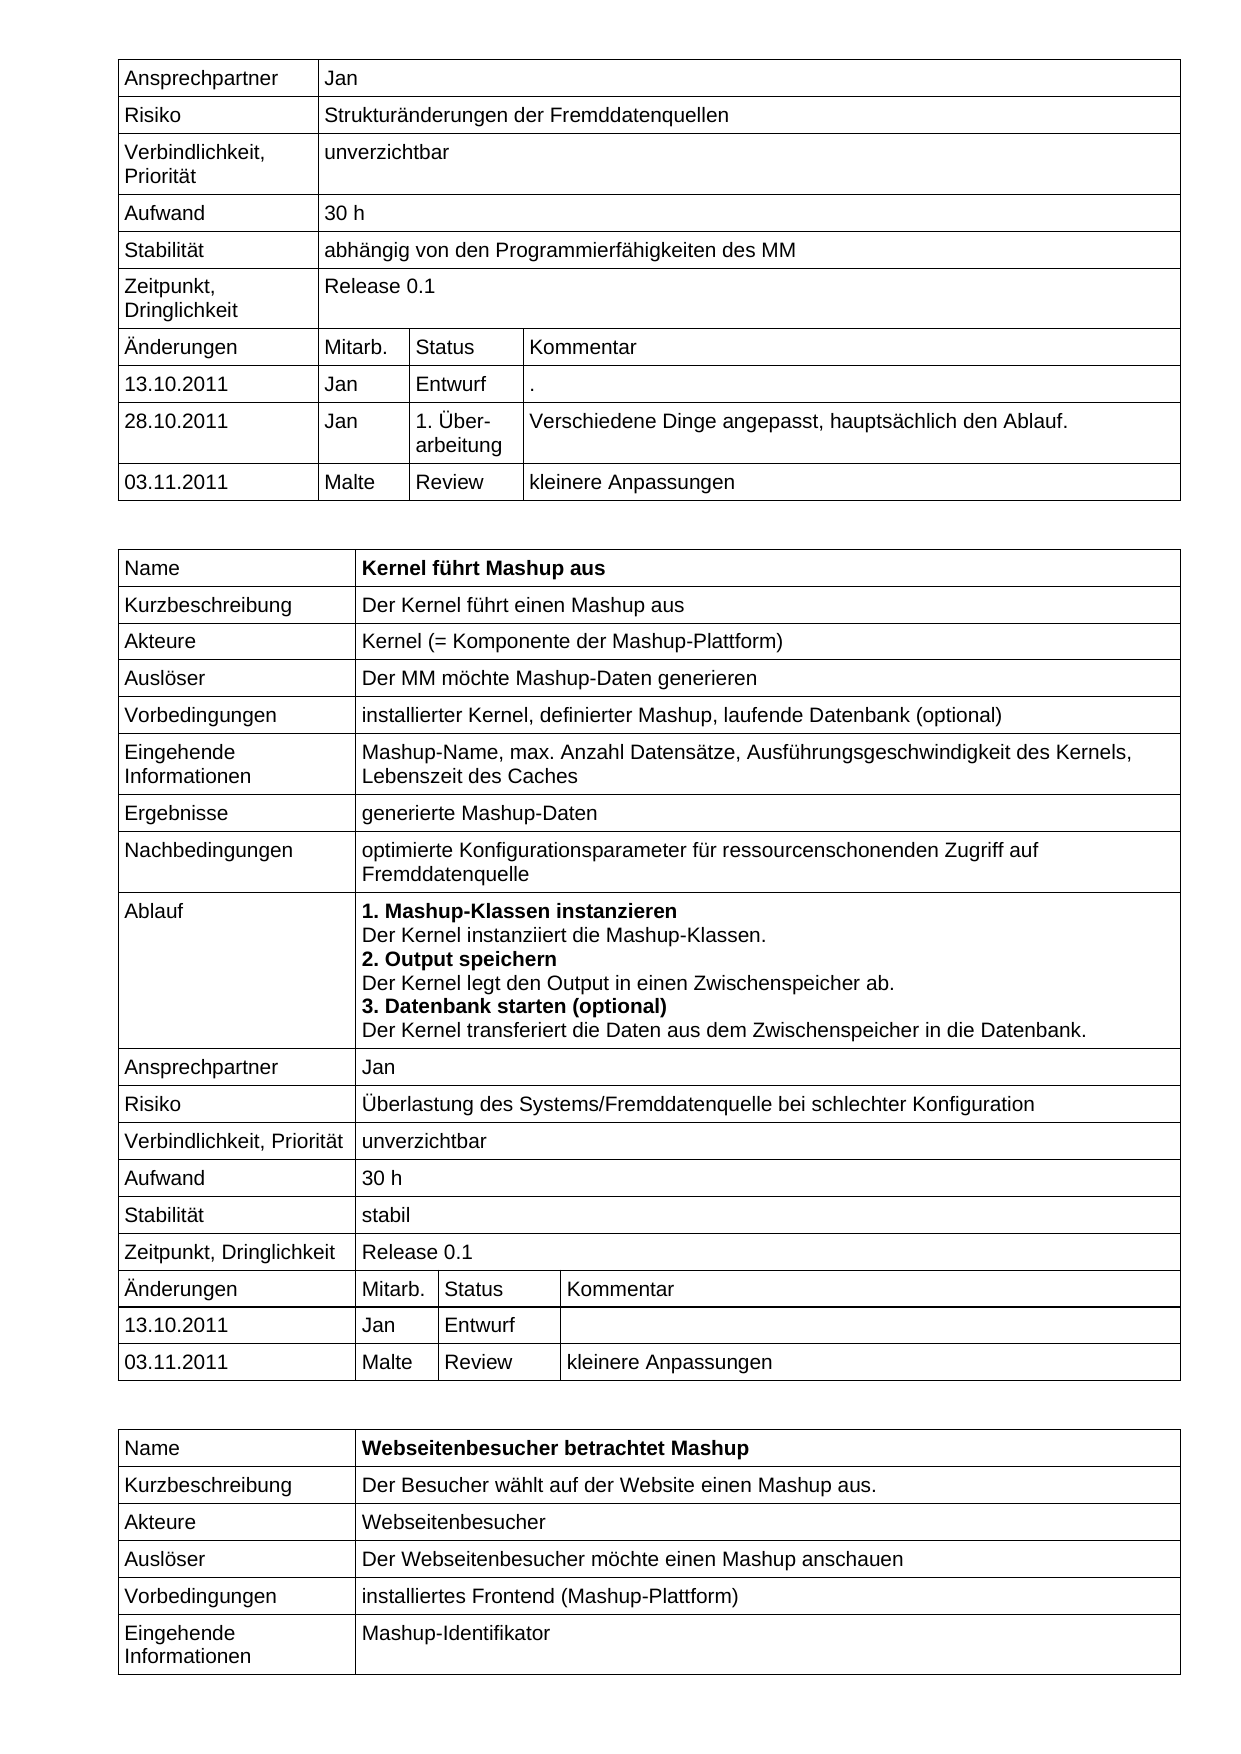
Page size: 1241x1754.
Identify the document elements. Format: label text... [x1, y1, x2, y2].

table_cell Änderungen [119, 1271, 355, 1306]
table_cell Jan [319, 60, 1180, 96]
table_cell Stabilität [119, 1197, 355, 1233]
table_cell Review [439, 1344, 560, 1380]
table_cell Zeitpunkt, Dringlichkeit [119, 269, 318, 328]
table_cell Der MM möchte Mashup-Daten generieren [356, 660, 1180, 696]
table_cell Webseitenbesucher [356, 1504, 1180, 1540]
table_cell Jan [319, 366, 409, 402]
table_cell 30 h [356, 1160, 1180, 1196]
table_cell Mashup-Identifikator [356, 1615, 1180, 1674]
table_cell generierte Mashup-Daten [356, 795, 1180, 831]
table_cell Jan [356, 1308, 438, 1343]
table_cell Vorbedingungen [119, 1578, 355, 1613]
table_cell Risiko [119, 97, 318, 133]
table_cell Release 0.1 [356, 1234, 1180, 1269]
table_cell Auslöser [119, 1541, 355, 1577]
table_cell Release 0.1 [319, 269, 1180, 328]
table_cell kleinere Anpassungen [561, 1344, 1180, 1380]
table_cell Kurzbeschreibung [119, 587, 355, 622]
table_cell . [524, 366, 1180, 402]
table_cell Entwurf [439, 1308, 560, 1343]
table_cell Ansprechpartner [119, 1049, 355, 1085]
table_cell Der Webseitenbesucher möchte einen Mashup anschauen [356, 1541, 1180, 1577]
table_cell Aufwand [119, 1160, 355, 1196]
table_cell Kurzbeschreibung [119, 1467, 355, 1503]
table_cell kleinere Anpassungen [524, 464, 1180, 500]
table_cell Auslöser [119, 660, 355, 696]
table_cell 13.10.2011 [119, 366, 318, 402]
table_cell Status [439, 1271, 560, 1306]
table_cell unverzichtbar [319, 134, 1180, 194]
table_cell 1. Mashup-Klassen instanzieren Der Kernel instanziiert die Mashup-Klassen. 2. Output speichern Der Kernel legt den Output in einen Zwischenspeicher ab. 3. Datenbank starten (optional) Der Kernel transferiert die Daten aus dem Zwischenspeicher in die Datenbank. [356, 893, 1180, 1048]
table_cell Akteure [119, 624, 355, 659]
table_cell Der Besucher wählt auf der Website einen Mashup aus. [356, 1467, 1180, 1503]
table_cell Status [410, 329, 523, 365]
table_cell Nachbedingungen [119, 832, 355, 892]
table_cell Stabilität [119, 232, 318, 267]
table_cell 03.11.2011 [119, 464, 318, 500]
table_cell Kernel (= Komponente der Mashup-Plattform) [356, 624, 1180, 659]
table_cell Vorbedingungen [119, 697, 355, 733]
table_cell Mitarb. [319, 329, 409, 365]
table_cell 13.10.2011 [119, 1308, 355, 1343]
table_header Webseitenbesucher betrachtet Mashup [356, 1430, 1180, 1466]
table_cell installiertes Frontend (Mashup-Plattform) [356, 1578, 1180, 1613]
table_cell Ergebnisse [119, 795, 355, 831]
table_cell Eingehende Informationen [119, 734, 355, 794]
table_cell Verbindlichkeit, Priorität [119, 1123, 355, 1159]
table_cell optimierte Konfigurationsparameter für ressourcenschonenden Zugriff auf Fremddatenquelle [356, 832, 1180, 892]
table_cell 28.10.2011 [119, 403, 318, 463]
table_cell Verschiedene Dinge angepasst, hauptsächlich den Ablauf. [524, 403, 1180, 463]
table_cell Ansprechpartner [119, 60, 318, 96]
table_cell Strukturänderungen der Fremddatenquellen [319, 97, 1180, 133]
table_cell Der Kernel führt einen Mashup aus [356, 587, 1180, 622]
table_cell 1. Über­arbeitung [410, 403, 523, 463]
table_cell Jan [319, 403, 409, 463]
table_cell unverzichtbar [356, 1123, 1180, 1159]
table_cell stabil [356, 1197, 1180, 1233]
table_cell Entwurf [410, 366, 523, 402]
table_cell Ablauf [119, 893, 355, 1048]
table_cell installierter Kernel, definierter Mashup, laufende Datenbank (optional) [356, 697, 1180, 733]
table_cell Eingehende Informationen [119, 1615, 355, 1674]
table_cell Kommentar [561, 1271, 1180, 1306]
table_cell Malte [356, 1344, 438, 1380]
table_cell Zeitpunkt, Dringlichkeit [119, 1234, 355, 1269]
table_header Name [119, 550, 355, 586]
table_cell Verbindlichkeit, Priorität [119, 134, 318, 194]
table_cell Jan [356, 1049, 1180, 1085]
table_cell 30 h [319, 195, 1180, 231]
table_cell Mitarb. [356, 1271, 438, 1306]
table_cell [561, 1308, 1180, 1343]
table_cell Kommentar [524, 329, 1180, 365]
table_cell abhängig von den Programmierfähigkeiten des MM [319, 232, 1180, 267]
table_cell 03.11.2011 [119, 1344, 355, 1380]
table_cell Änderungen [119, 329, 318, 365]
table_cell Aufwand [119, 195, 318, 231]
table_header Name [119, 1430, 355, 1466]
table_cell Akteure [119, 1504, 355, 1540]
table_header Kernel führt Mashup aus [356, 550, 1180, 586]
table_cell Risiko [119, 1086, 355, 1122]
table_cell Mashup-Name, max. Anzahl Datensätze, Ausführungsgeschwindigkeit des Kernels, Lebenszeit des Caches [356, 734, 1180, 794]
table_cell Malte [319, 464, 409, 500]
table_cell Review [410, 464, 523, 500]
table_cell Überlastung des Systems/Fremddatenquelle bei schlechter Konfiguration [356, 1086, 1180, 1122]
